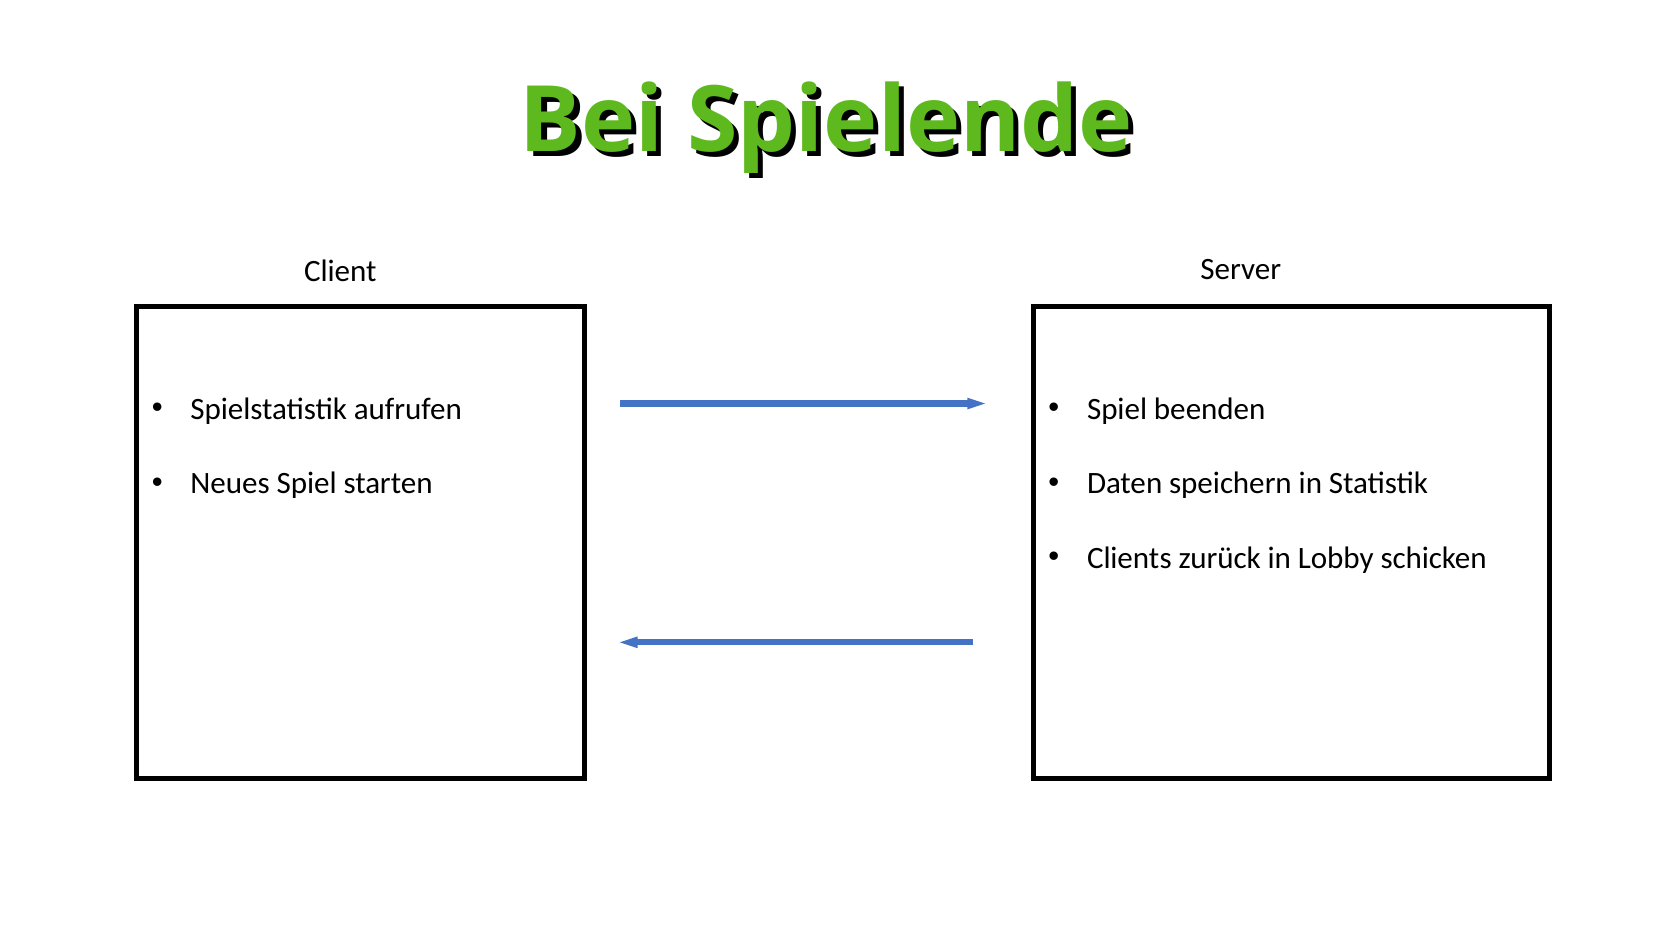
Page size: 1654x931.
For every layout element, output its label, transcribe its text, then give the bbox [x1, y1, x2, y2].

text_box Spielstatistik aufrufen Neues Spiel starten [137, 306, 585, 779]
text_box Server [1185, 241, 1298, 294]
text_box Client [289, 242, 393, 296]
title Bei Spielende [82, 37, 1571, 193]
text_box Spiel beenden Daten speichern in Statistik Clients zurück in Lobby schicken [1033, 306, 1550, 779]
